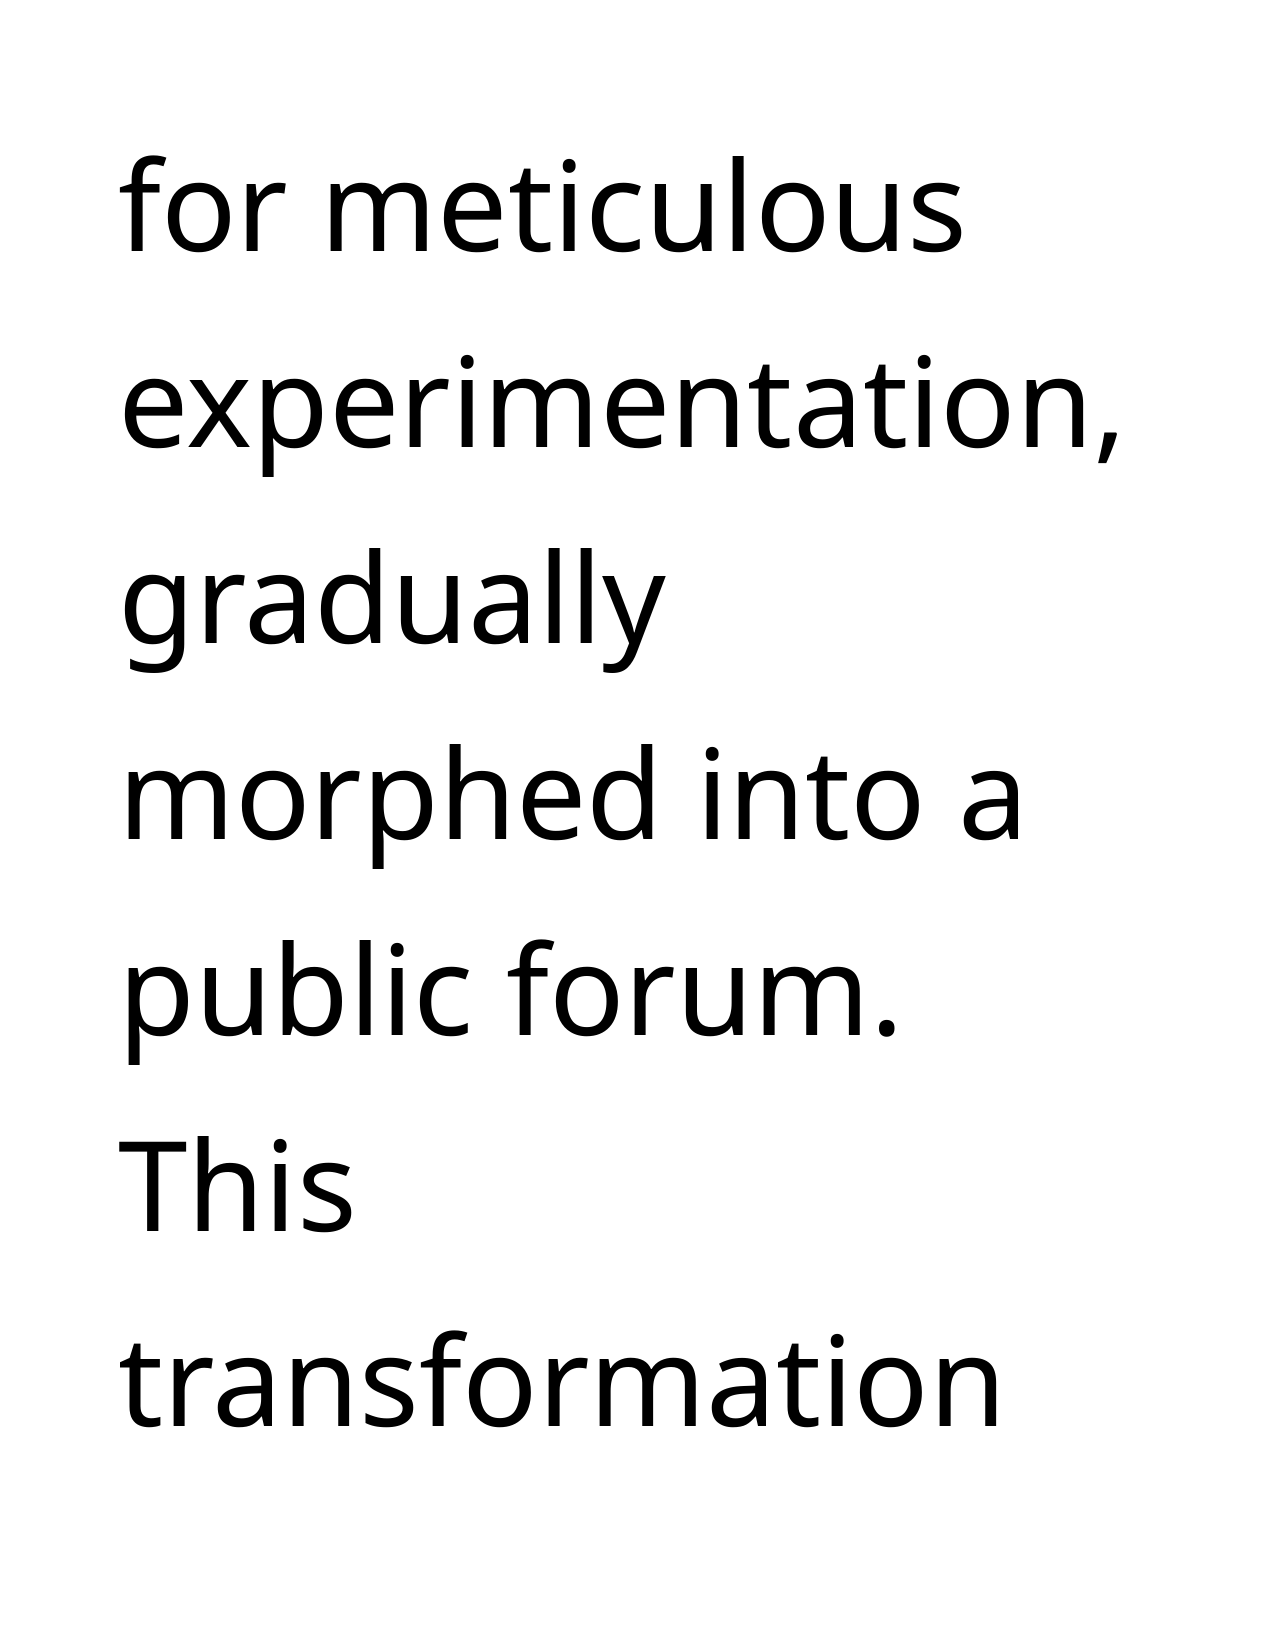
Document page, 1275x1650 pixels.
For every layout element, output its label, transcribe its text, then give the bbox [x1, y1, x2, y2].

text for meticulous experimentation, gradually morphed into a public forum. This transformation [118, 118, 1157, 1463]
